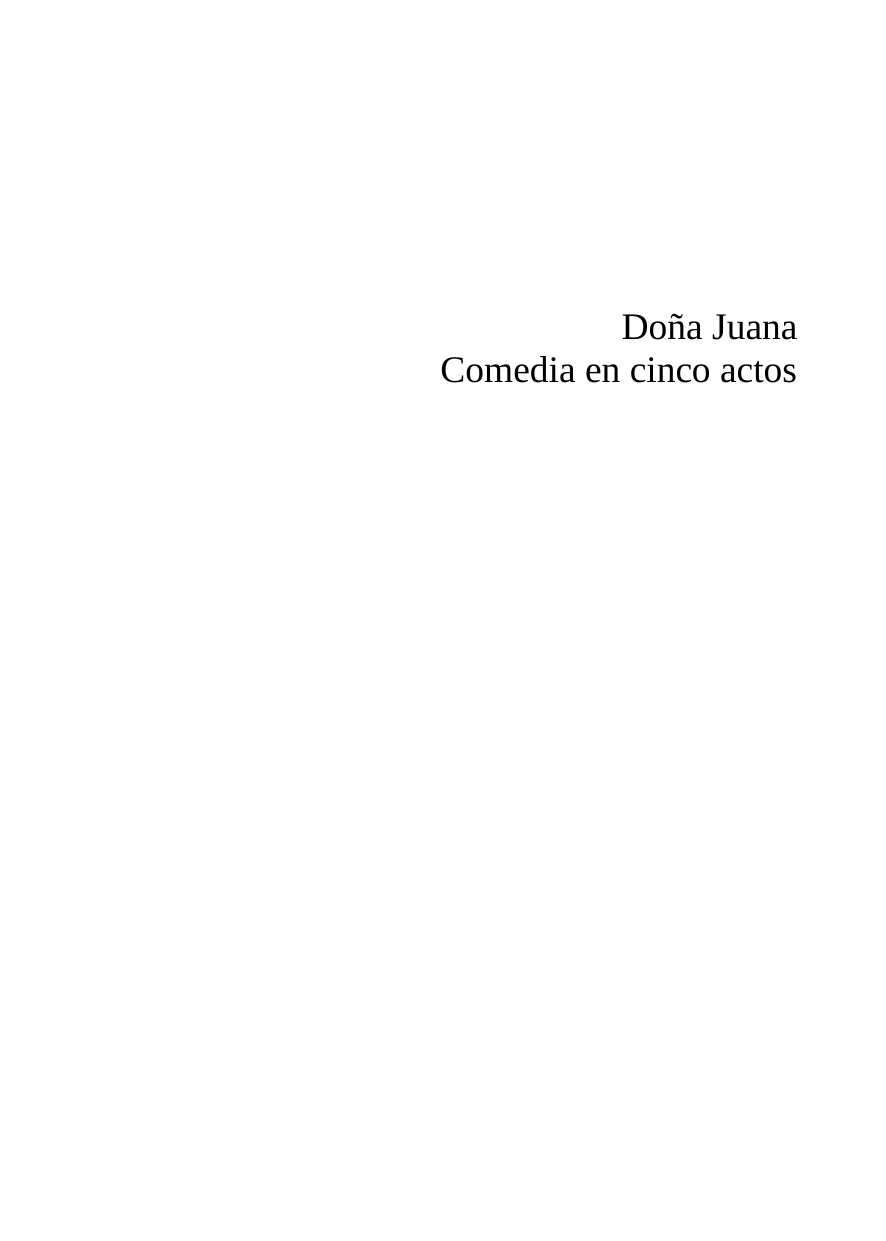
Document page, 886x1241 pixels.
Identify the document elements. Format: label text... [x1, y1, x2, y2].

text Doña Juana [88, 304, 797, 347]
text Comedia en cinco actos [88, 347, 797, 390]
